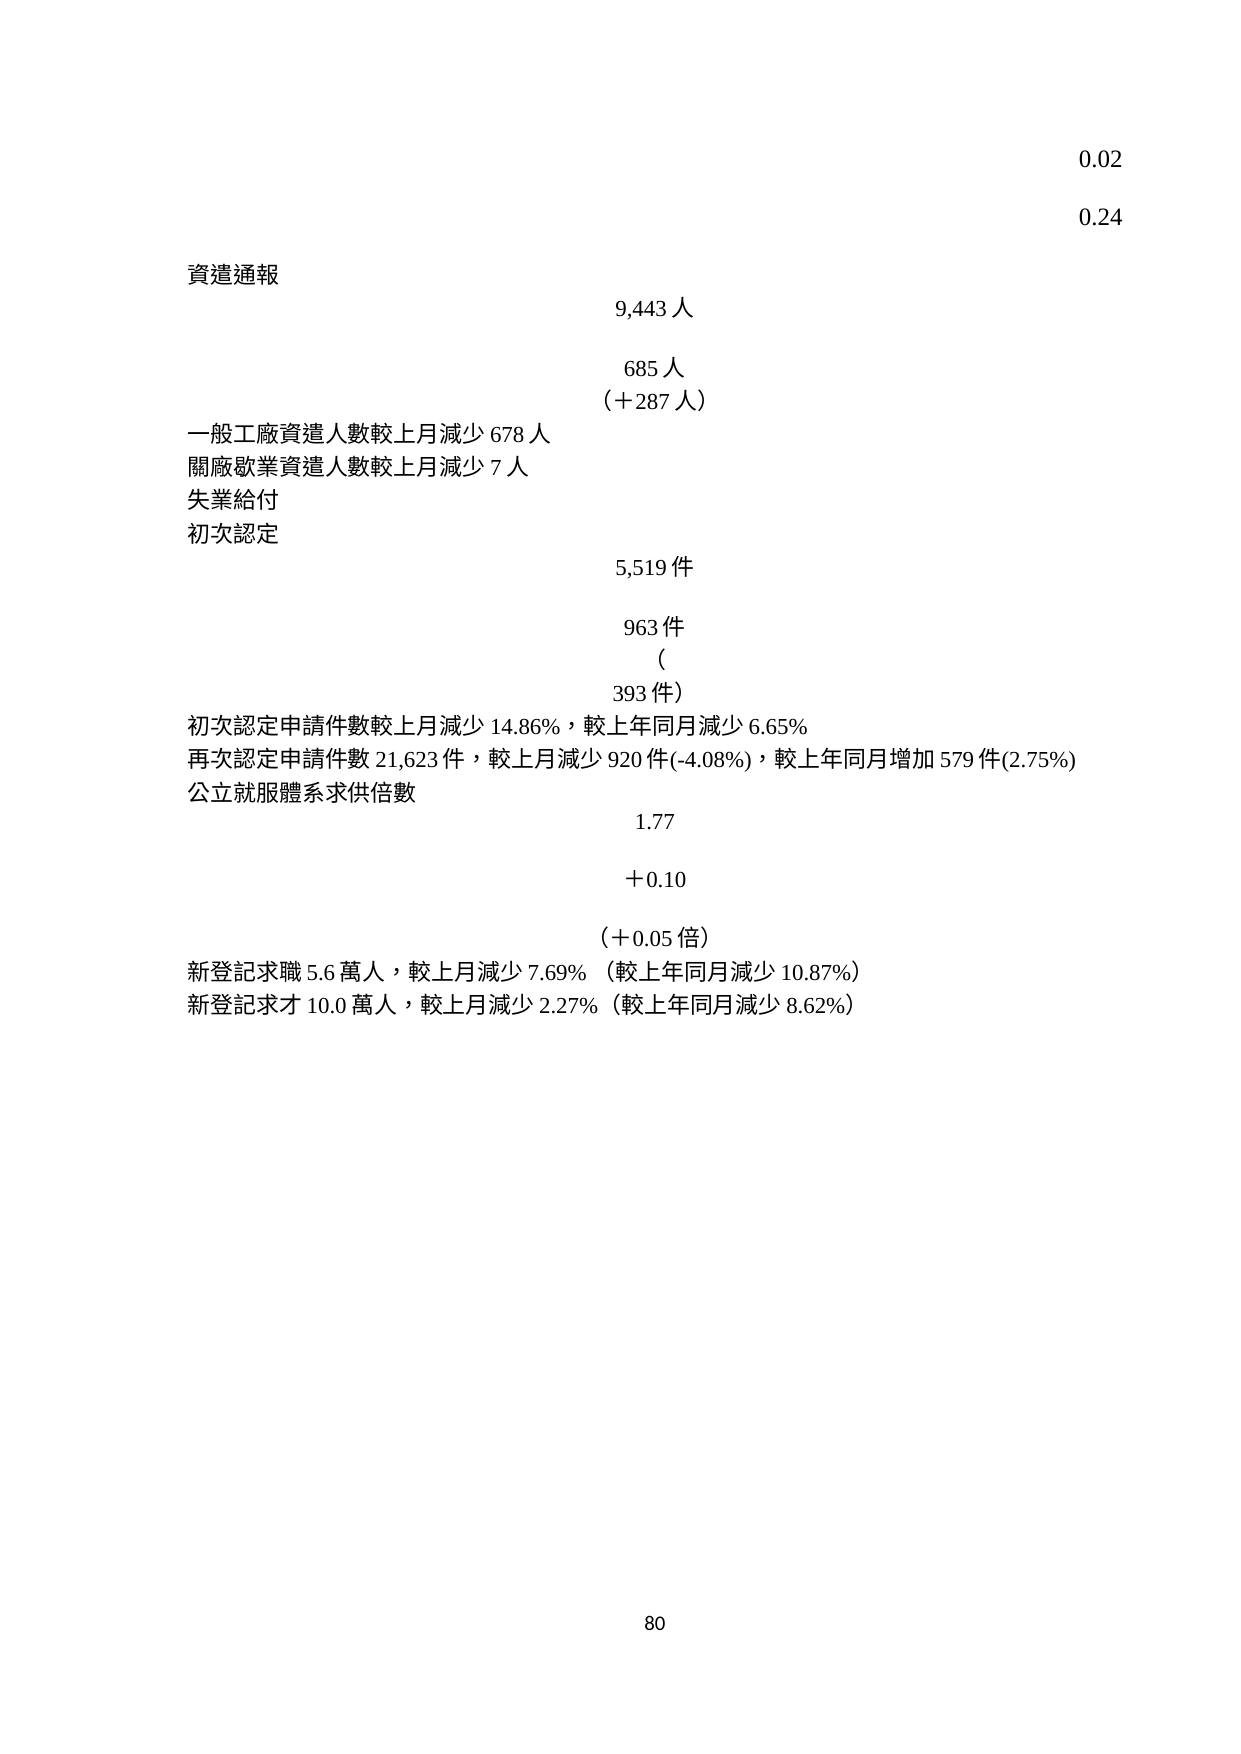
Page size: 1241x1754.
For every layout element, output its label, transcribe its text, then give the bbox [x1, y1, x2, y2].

text 初次認定 [187, 516, 1122, 549]
text 963件 [187, 608, 1122, 642]
text 初次認定申請件數較上月減少14.86%，較上年同月減少6.65% [187, 708, 1122, 741]
text 關廠歇業資遣人數較上月減少7人 [187, 449, 1122, 482]
text 一般工廠資遣人數較上月減少678人 [187, 416, 1122, 449]
text 9,443人 [187, 290, 1122, 323]
text （＋287人） [187, 383, 1122, 416]
text 再次認定申請件數21,623件，較上月減少920件(-4.08%)，較上年同月增加579件(2.75%) [187, 741, 1122, 774]
text （＋0.05倍） [187, 920, 1122, 953]
text 新登記求職5.6萬人，較上月減少7.69% （較上年同月減少10.87%） [187, 953, 1122, 987]
text 1.77 [187, 808, 1122, 834]
text 0.02 [187, 144, 1122, 173]
text 685人 [187, 349, 1122, 383]
text 393件） [187, 675, 1122, 708]
text ＋0.10 [187, 861, 1122, 894]
text 資遣通報 [187, 257, 1122, 290]
text 0.24 [187, 202, 1122, 230]
text 失業給付 [187, 482, 1122, 516]
text 5,519件 [187, 549, 1122, 582]
text （ [187, 642, 1122, 675]
text 公立就服體系求供倍數 [187, 774, 1122, 808]
text 新登記求才10.0萬人，較上月減少2.27%（較上年同月減少8.62%） [187, 987, 1122, 1020]
